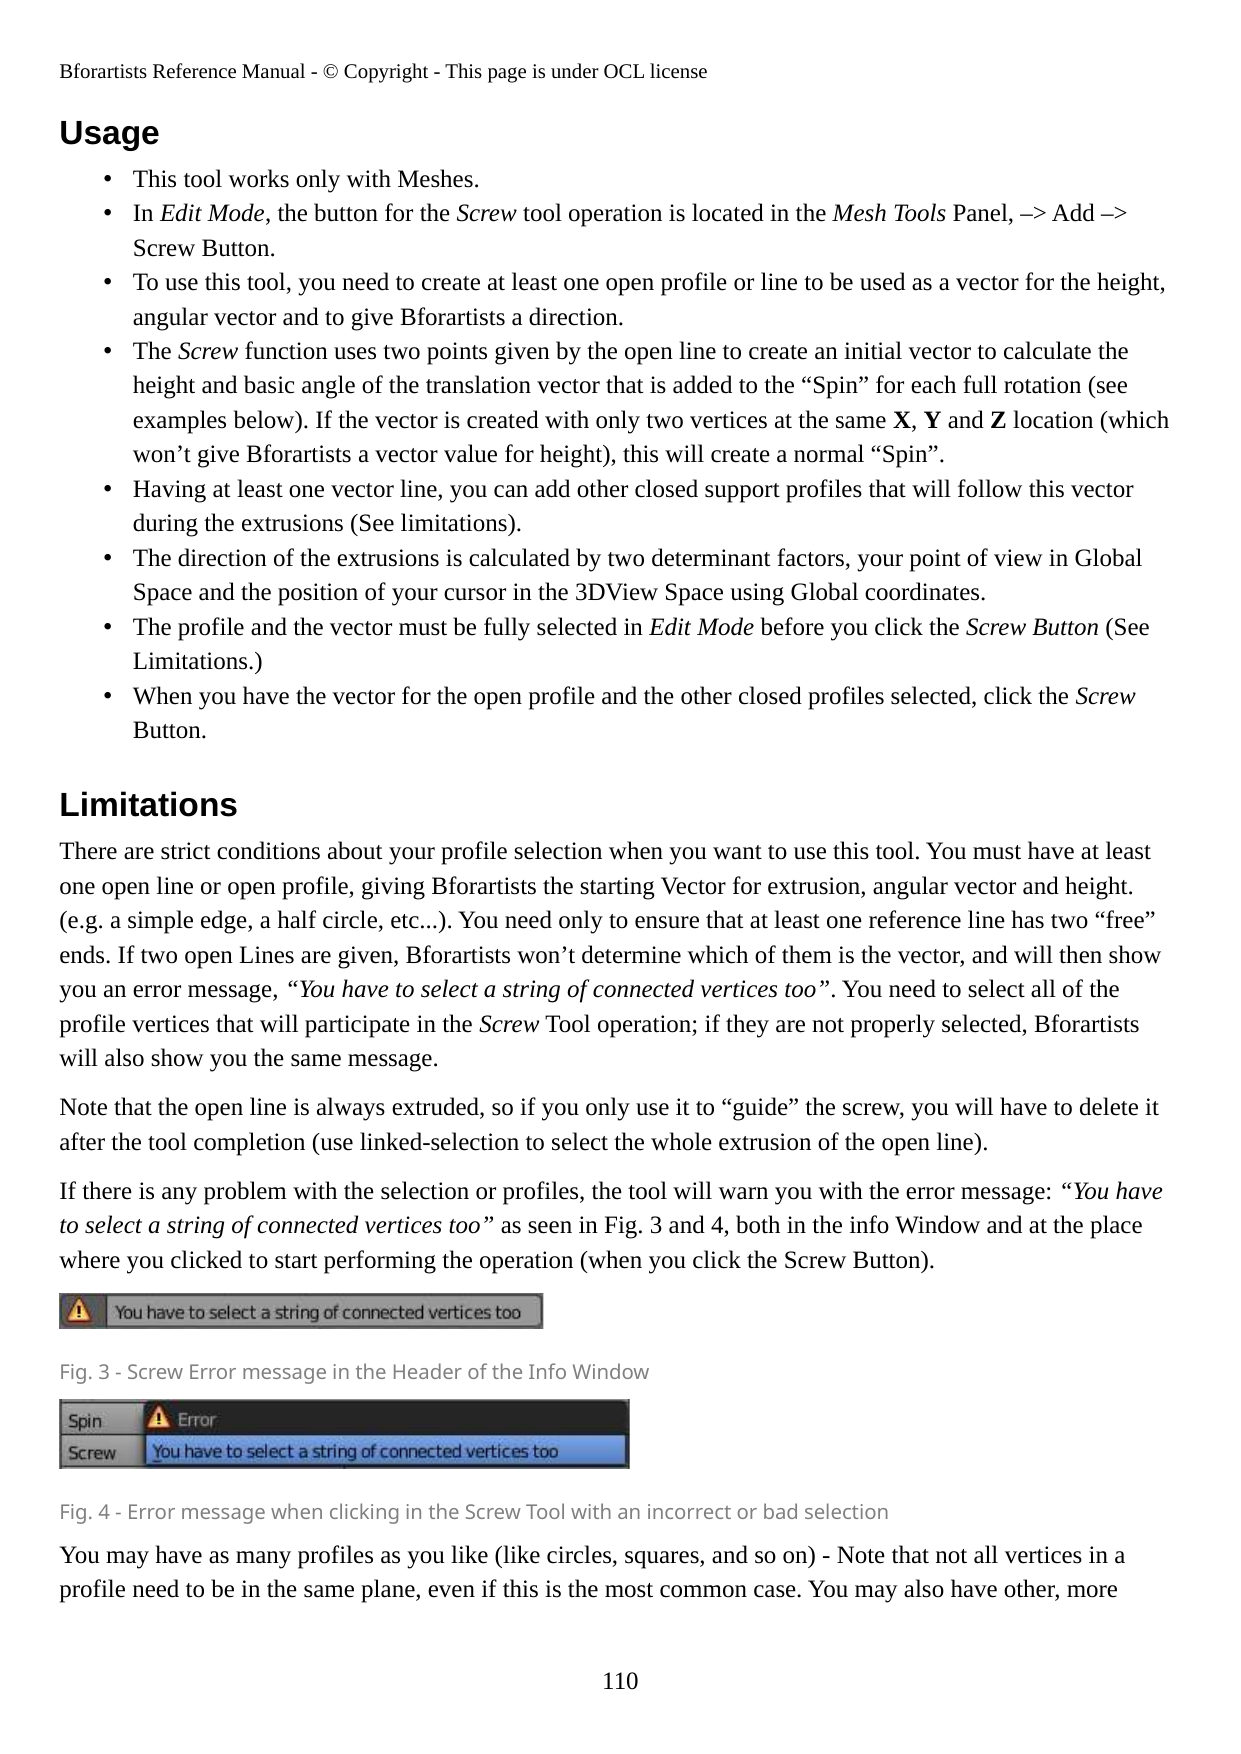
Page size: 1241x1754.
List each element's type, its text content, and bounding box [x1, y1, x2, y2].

list Having at least one vector line, you can add other closed support profiles that will follow this vector during the extrusions (See limitations). [103, 474, 1181, 537]
text Fig. 3 - Screw Error message in the Header of the Info Window [59, 1354, 1181, 1385]
text Note that the open line is always extruded, so if you only use it to “guide” the screw, you will have to delete it after the tool completion (use linked-selection to select the whole extrusion of the open line). [59, 1092, 1181, 1156]
list This tool works only with Meshes. [103, 164, 1181, 192]
text Fig. 4 - Error message when clicking in the Screw Tool with an incorrect or bad selection [59, 1494, 1181, 1525]
list To use this tool, you need to create at least one open profile or line to be used as a vector for the height, angular vector and to give Bforartists a direction. [103, 267, 1181, 330]
list In Edit Mode, the button for the Screw tool operation is located in the Mesh Tools Panel, –> Add –> Screw Button. [103, 198, 1181, 261]
list The direction of the extrusions is calculated by two determinant factors, your point of view in Global Space and the position of your cursor in the 3DView Space using Global coordinates. [103, 543, 1181, 606]
subtitle Usage [59, 113, 1181, 151]
picture [59, 1399, 630, 1469]
list The profile and the vector must be fully selected in Edit Mode before you click the Screw Button (See Limitations.) [103, 612, 1181, 675]
list When you have the vector for the open profile and the other closed profiles selected, click the Screw Button. [103, 681, 1181, 744]
picture [59, 1293, 544, 1329]
list The Screw function uses two points given by the open line to create an initial vector to calculate the height and basic angle of the translation vector that is added to the “Spin” for each full rotation (see examples below). If the vector is created with only two vertices at the same X, Y and Z location (which won’t give Bforartists a vector value for height), this will create a normal “Spin”. [103, 336, 1181, 468]
text You may have as many profiles as you like (like circles, squares, and so on) - Note that not all vertices in a profile need to be in the same plane, even if this is the most common case. You may also have other, more [59, 1540, 1181, 1603]
text There are strict conditions about your profile selection when you want to use this tool. You must have at least one open line or open profile, giving Bforartists the starting Vector for extrusion, angular vector and height. (e.g. a simple edge, a half circle, etc...). You need only to ensure that at least one reference line has two “free” ends. If two open Lines are given, Bforartists won’t determine which of them is the vector, and will then show you an error message, “You have to select a string of connected vertices too”. You need to select all of the profile vertices that will participate in the Screw Tool operation; if they are not properly selected, Bforartists will also show you the same message. [59, 836, 1181, 1072]
subtitle Limitations [59, 785, 1181, 824]
text If there is any problem with the selection or profiles, the tool will warn you with the error message: “You have to select a string of connected vertices too” as seen in Fig. 3 and 4, both in the info Window and at the place where you clicked to start performing the operation (when you click the Screw Button). [59, 1176, 1181, 1274]
